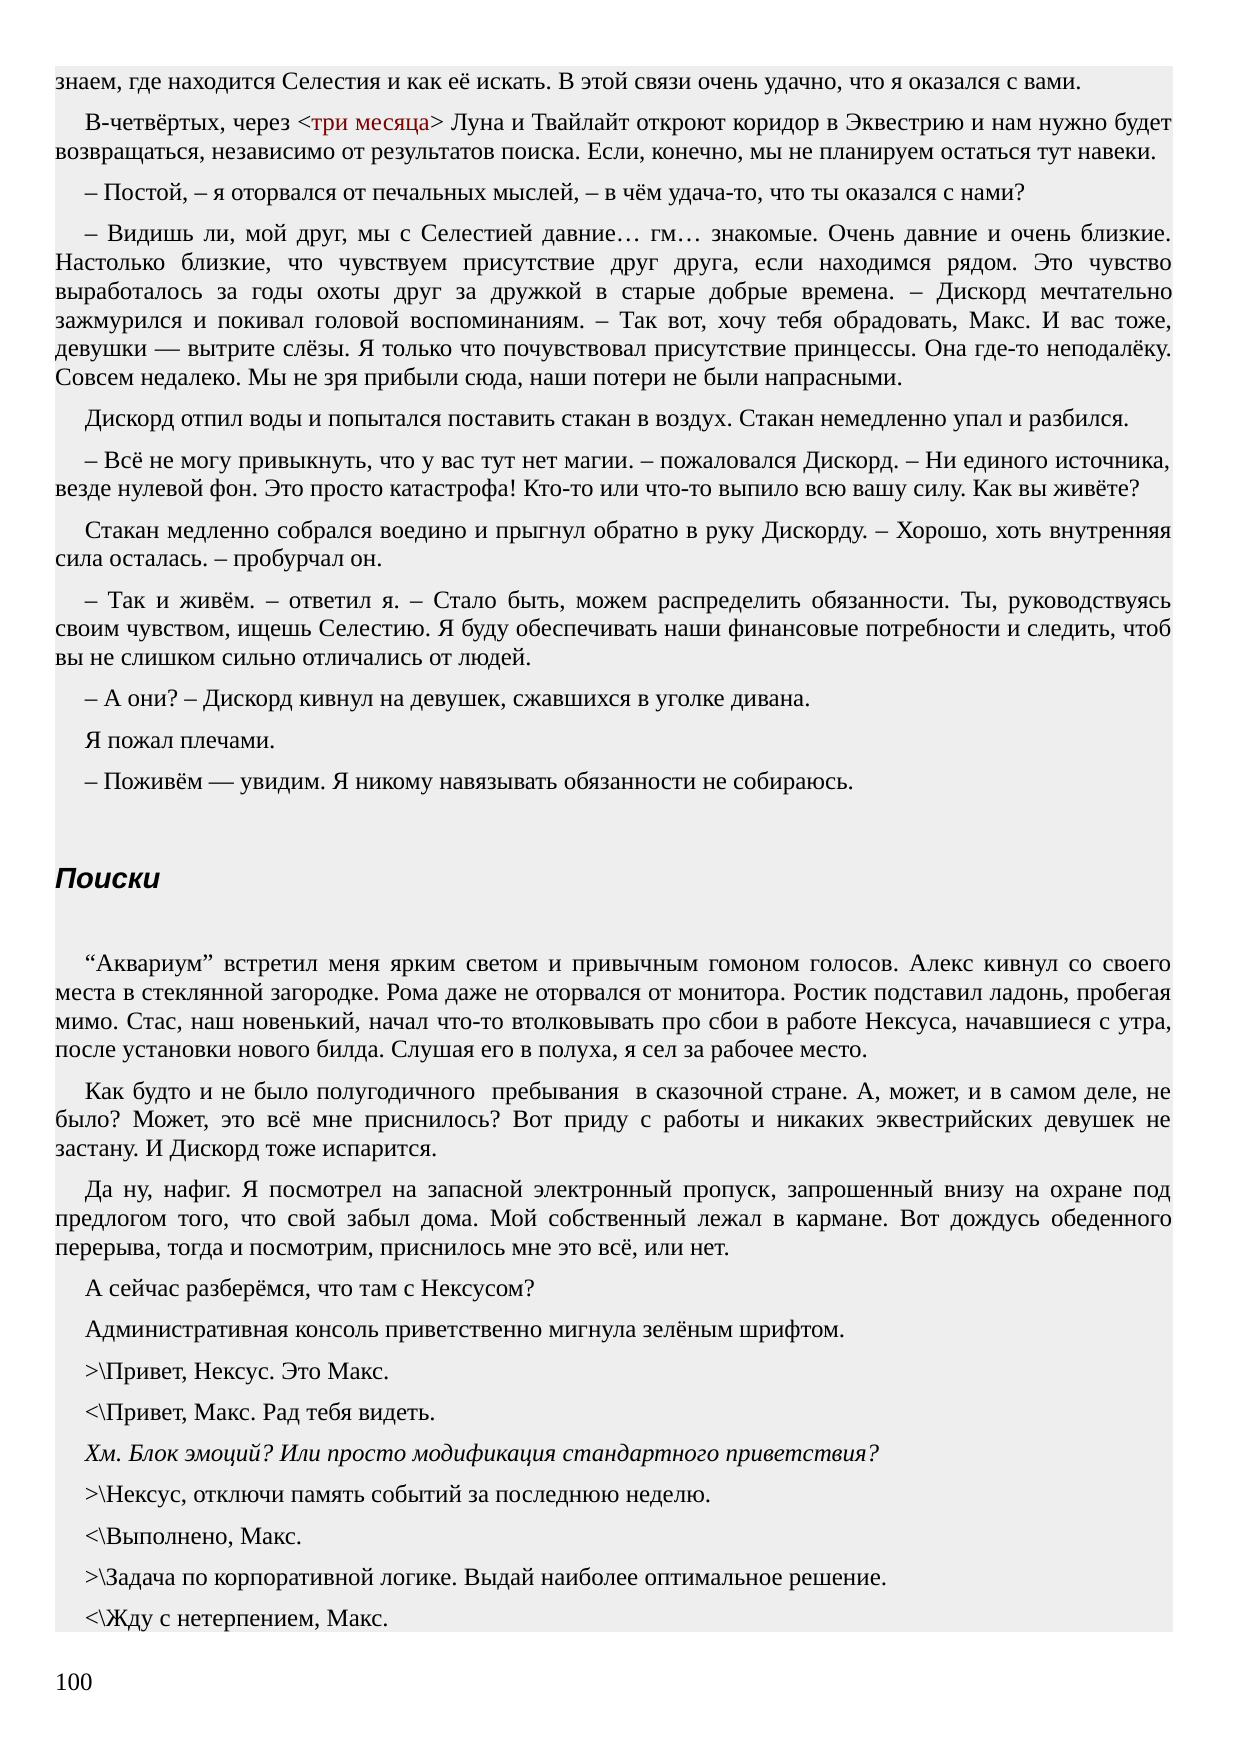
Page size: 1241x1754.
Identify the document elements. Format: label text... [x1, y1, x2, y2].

text знаем, где находится Селестия и как её искать. В этой связи очень удачно, что я оказался с вами. [55, 66, 1173, 95]
text Да ну, нафиг. Я посмотрел на запасной электронный пропуск, запрошенный внизу на охране под предлогом того, что свой забыл дома. Мой собственный лежал в кармане. Вот дождусь обеденного перерыва, тогда и посмотрим, приснилось мне это всё, или нет. [55, 1174, 1173, 1261]
text А сейчас разберёмся, что там с Нексусом? [55, 1273, 1173, 1302]
text – Всё не могу привыкнуть, что у вас тут нет магии. – пожаловался Дискорд. – Ни единого источника, везде нулевой фон. Это просто катастрофа! Кто-то или что-то выпило всю вашу силу. Как вы живёте? [55, 445, 1173, 502]
text Дискорд отпил воды и попытался поставить стакан в воздух. Стакан немедленно упал и разбился. [55, 403, 1173, 432]
text <\Привет, Макс. Рад тебя видеть. [55, 1397, 1173, 1426]
text “Аквариум” встретил меня ярким светом и привычным гомоном голосов. Алекс кивнул со своего места в стеклянной загородке. Рома даже не оторвался от монитора. Ростик подставил ладонь, пробегая мимо. Стас, наш новенький, начал что-то втолковывать про сбои в работе Нексуса, начавшиеся с утра, после установки нового билда. Слушая его в полуха, я сел за рабочее место. [55, 948, 1173, 1063]
text В-четвёртых, через <три месяца> Луна и Твайлайт откроют коридор в Эквестрию и нам нужно будет возвращаться, независимо от результатов поиска. Если, конечно, мы не планируем остаться тут навеки. [55, 107, 1173, 165]
text – Поживём — увидим. Я никому навязывать обязанности не собираюсь. [55, 766, 1173, 795]
text Стакан медленно собрался воедино и прыгнул обратно в руку Дискорду. – Хорошо, хоть внутренняя сила осталась. – пробурчал он. [55, 515, 1173, 572]
text – А они? – Дискорд кивнул на девушек, сжавшихся в уголке дивана. [55, 683, 1173, 712]
text >\Привет, Нексус. Это Макс. [55, 1356, 1173, 1384]
text – Так и живём. – ответил я. – Стало быть, можем распределить обязанности. Ты, руководствуясь своим чувством, ищешь Селестию. Я буду обеспечивать наши финансовые потребности и следить, чтоб вы не слишком сильно отличались от людей. [55, 585, 1173, 671]
text Административная консоль приветственно мигнула зелёным шрифтом. [55, 1314, 1173, 1343]
text <\Выполнено, Макс. [55, 1521, 1173, 1549]
text Как будто и не было полугодичного пребывания в сказочной стране. А, может, и в самом деле, не было? Может, это всё мне приснилось? Вот приду с работы и никаких эквестрийских девушек не застану. И Дискорд тоже испарится. [55, 1076, 1173, 1162]
text <\Жду с нетерпением, Макс. [55, 1603, 1173, 1632]
text >\Задача по корпоративной логике. Выдай наиболее оптимальное решение. [55, 1562, 1173, 1591]
text >\Нексус, отключи память событий за последнюю неделю. [55, 1479, 1173, 1508]
subtitle Поиски [55, 861, 1173, 894]
text – Видишь ли, мой друг, мы с Селестией давние… гм… знакомые. Очень давние и очень близкие. Настолько близкие, что чувствуем присутствие друг друга, если находимся рядом. Это чувство выработалось за годы охоты друг за дружкой в старые добрые времена. – Дискорд мечтательно зажмурился и покивал головой воспоминаниям. – Так вот, хочу тебя обрадовать, Макс. И вас тоже, девушки — вытрите слёзы. Я только что почувствовал присутствие принцессы. Она где-то неподалёку. Совсем недалеко. Мы не зря прибыли сюда, наши потери не были напрасными. [55, 218, 1173, 391]
text Хм. Блок эмоций? Или просто модификация стандартного приветствия? [55, 1438, 1173, 1467]
text – Постой, – я оторвался от печальных мыслей, – в чём удача-то, что ты оказался с нами? [55, 177, 1173, 206]
text Я пожал плечами. [55, 725, 1173, 753]
